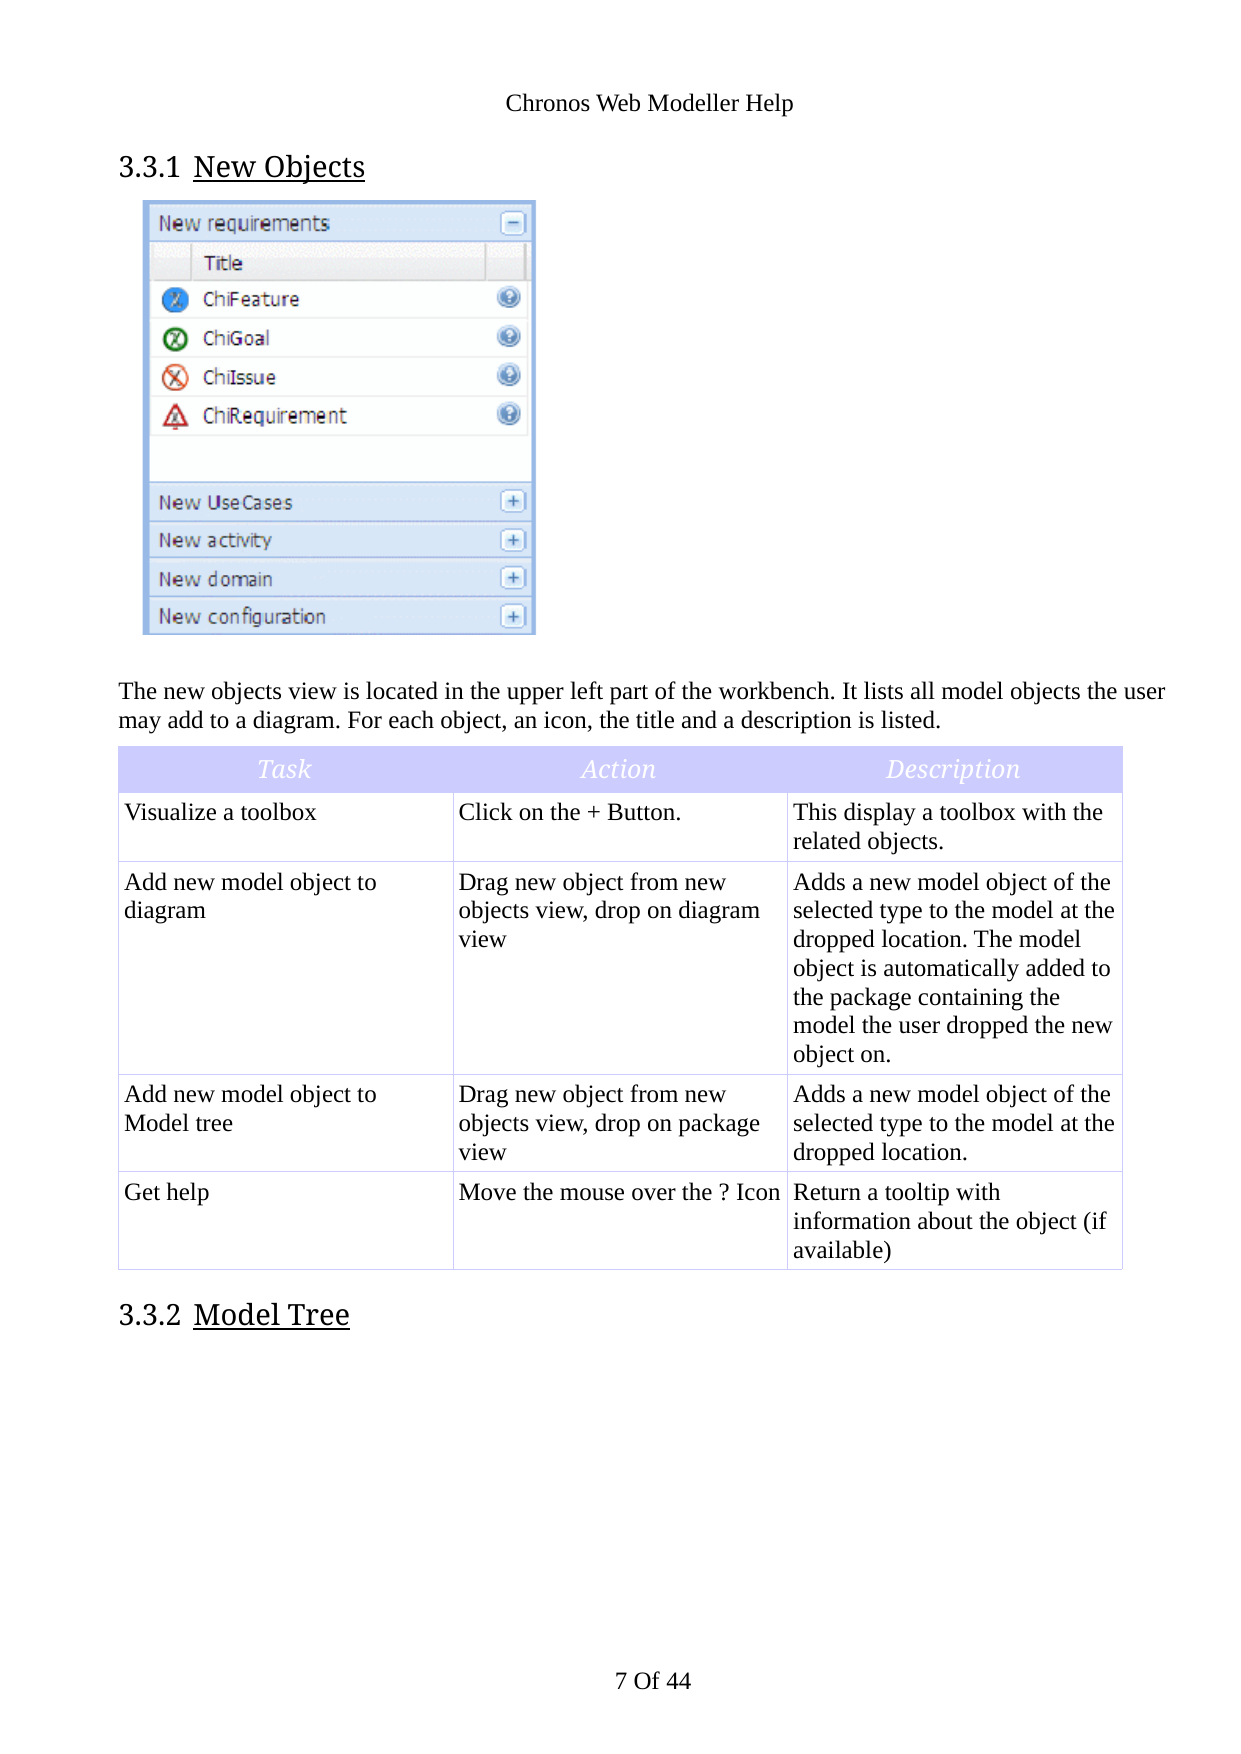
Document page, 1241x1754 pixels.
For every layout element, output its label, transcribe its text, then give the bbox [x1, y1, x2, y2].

table_cell Drag new object from new objects view, drop on diagram view [454, 862, 787, 1073]
subtitle New Objects [118, 146, 1181, 186]
table_cell Return a tooltip with information about the object (if available) [788, 1172, 1122, 1269]
picture [142, 200, 538, 635]
table_cell Drag new object from new objects view, drop on package view [454, 1075, 787, 1171]
table_cell This display a toolbox with the related objects. [788, 793, 1122, 861]
table_header Description [788, 747, 1122, 792]
table_header Action [454, 747, 787, 792]
table_cell Adds a new model object of the selected type to the model at the dropped location. The model object is automatically added to the package containing the model the user dropped the new object on. [788, 862, 1122, 1073]
table_cell Get help [119, 1172, 453, 1269]
subtitle Model Tree [118, 1294, 1181, 1334]
table_cell Add new model object to Model tree [119, 1075, 453, 1171]
table_cell Add new model object to diagram [119, 862, 453, 1073]
table_cell Move the mouse over the ? Icon [454, 1172, 787, 1269]
table_cell Visualize a toolbox [119, 793, 453, 861]
table_cell Adds a new model object of the selected type to the model at the dropped location. [788, 1075, 1122, 1171]
table_cell Click on the + Button. [454, 793, 787, 861]
text The new objects view is located in the upper left part of the workbench. It lists all model objects the user may add to a diagram. For each object, an icon, the title and a description is listed. [118, 676, 1181, 733]
table_header Task [119, 747, 453, 792]
